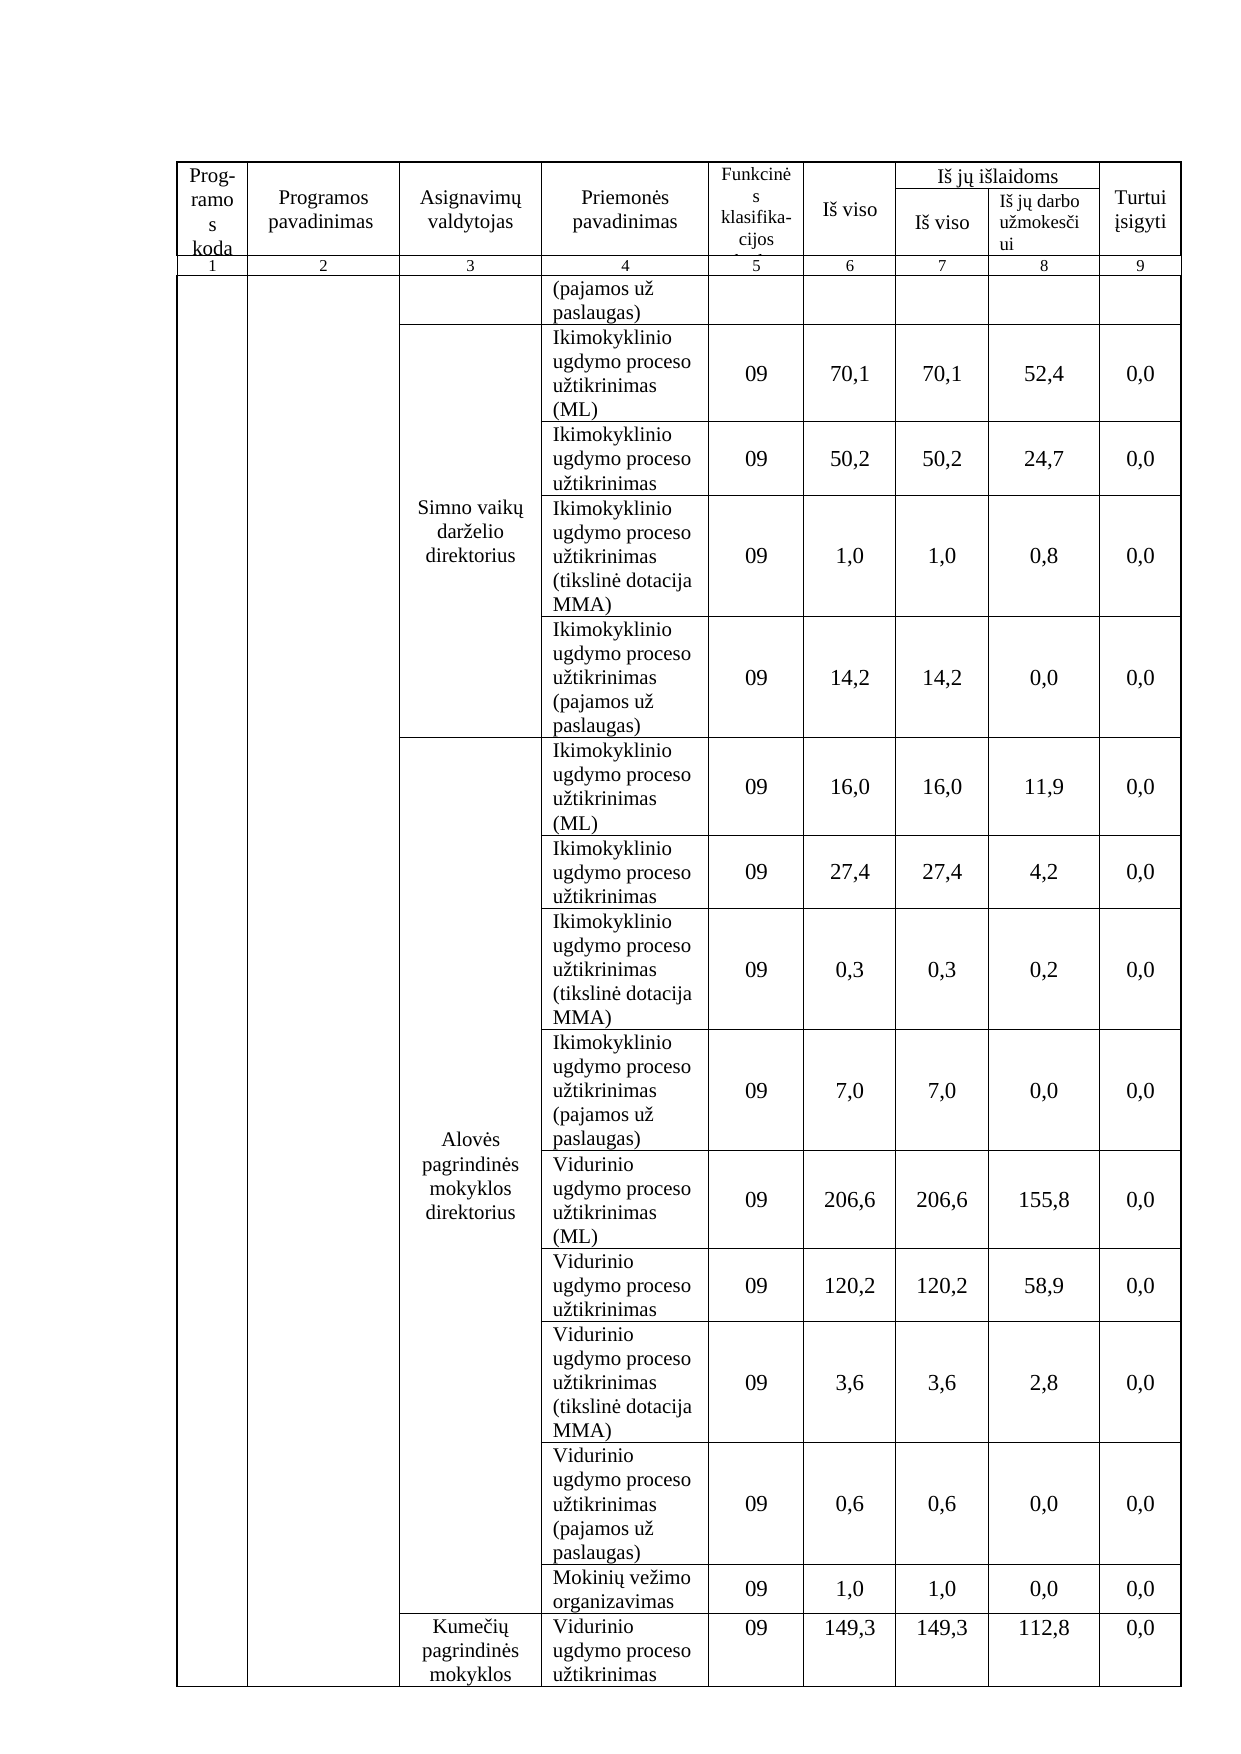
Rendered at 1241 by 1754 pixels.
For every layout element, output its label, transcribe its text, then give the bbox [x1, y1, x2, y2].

table_cell Ikimokyklinio ugdymo proceso užtikrinimas (ML) [542, 738, 708, 834]
table_cell Vidurinio ugdymo proceso užtikrinimas (tikslinė dotacija MMA) [542, 1322, 708, 1442]
table_cell [989, 276, 1099, 324]
table_cell 16,0 [804, 738, 895, 834]
table_header Iš viso [804, 163, 895, 254]
table_cell 0,6 [896, 1443, 988, 1564]
table_cell 09 [709, 1030, 803, 1150]
table_cell 206,6 [896, 1151, 988, 1248]
table_cell 4 [542, 256, 708, 275]
table_cell 24,7 [989, 422, 1099, 494]
table_cell 120,2 [804, 1249, 895, 1321]
table_cell 0,8 [989, 496, 1099, 616]
table_cell 0,0 [1100, 1030, 1180, 1150]
table_cell 50,2 [804, 422, 895, 494]
table_cell 09 [709, 1443, 803, 1564]
table_cell 2 [248, 256, 399, 275]
table_cell 7,0 [804, 1030, 895, 1150]
table_cell 9 [1100, 256, 1181, 275]
table_cell 0,0 [989, 1565, 1099, 1613]
table_cell 149,3 [896, 1614, 988, 1686]
table_cell 16,0 [896, 738, 988, 834]
table_cell 0,6 [804, 1443, 895, 1564]
table_cell 0,2 [989, 909, 1099, 1029]
table_cell 1 [178, 256, 247, 275]
table_cell Ikimokyklinio ugdymo proceso užtikrinimas [542, 422, 708, 494]
table_cell Ikimokyklinio ugdymo proceso užtikrinimas (pajamos už paslaugas) [542, 1030, 708, 1150]
table_cell [804, 276, 895, 324]
table_header Iš jų išlaidoms [896, 163, 1099, 188]
table_cell 11,9 [989, 738, 1099, 834]
table_cell 09 [709, 422, 803, 494]
table_cell 0,0 [1100, 909, 1180, 1029]
table_cell 3,6 [896, 1322, 988, 1442]
table_cell 0,0 [989, 1030, 1099, 1150]
table_cell 0,0 [1100, 1249, 1180, 1321]
table_cell 5 [709, 256, 803, 275]
table_cell [1100, 276, 1180, 324]
table_cell 09 [709, 1322, 803, 1442]
table_cell 1,0 [804, 496, 895, 616]
table_cell Ikimokyklinio ugdymo proceso užtikrinimas (ML) [542, 325, 708, 421]
table_cell 0,0 [1100, 325, 1180, 421]
table_cell 09 [709, 836, 803, 908]
table_cell Ikimokyklinio ugdymo proceso užtikrinimas (pajamos už paslaugas) [542, 617, 708, 737]
table_cell 0,3 [804, 909, 895, 1029]
table_cell 27,4 [896, 836, 988, 908]
table_cell 09 [709, 1565, 803, 1613]
table_cell 14,2 [896, 617, 988, 737]
table_cell 6 [804, 256, 895, 275]
table_cell Ikimokyklinio ugdymo proceso užtikrinimas (tikslinė dotacija MMA) [542, 496, 708, 616]
table_cell 2,8 [989, 1322, 1099, 1442]
table_cell 09 [709, 738, 803, 834]
table_cell 0,0 [1100, 496, 1180, 616]
table_cell 3,6 [804, 1322, 895, 1442]
table_cell [400, 276, 541, 324]
table_cell Vidurinio ugdymo proceso užtikrinimas (ML) [542, 1151, 708, 1248]
table_cell 0,0 [989, 617, 1099, 737]
table_cell Ikimokyklinio ugdymo proceso užtikrinimas (tikslinė dotacija MMA) [542, 909, 708, 1029]
table_cell 0,0 [1100, 738, 1180, 834]
table_cell 27,4 [804, 836, 895, 908]
table_cell 14,2 [804, 617, 895, 737]
table_cell 3 [400, 256, 541, 275]
table_cell 09 [709, 1614, 803, 1686]
table_cell 09 [709, 325, 803, 421]
table_cell Iš viso [896, 189, 988, 254]
table_cell Vidurinio ugdymo proceso užtikrinimas (pajamos už paslaugas) [542, 1443, 708, 1564]
table_cell 0,0 [989, 1443, 1099, 1564]
table_cell 0,0 [1100, 1151, 1180, 1248]
table_cell 09 [709, 1249, 803, 1321]
table_cell 8 [989, 256, 1099, 275]
table_cell 120,2 [896, 1249, 988, 1321]
table_cell 155,8 [989, 1151, 1099, 1248]
table_cell 0,0 [1100, 1565, 1180, 1613]
table_cell Alovės pagrindinės mokyklos direktorius [400, 738, 541, 1613]
table_header Programos pavadinimas [248, 163, 399, 254]
table_header Prog-ramos kodas [178, 163, 247, 254]
table_header Funkcinės klasifika-cijos kodas [709, 163, 803, 254]
table_cell 0,0 [1100, 617, 1180, 737]
table_cell 206,6 [804, 1151, 895, 1248]
table_cell 4,2 [989, 836, 1099, 908]
table_header Asignavimų valdytojas [400, 163, 541, 254]
table_cell Ikimokyklinio ugdymo proceso užtikrinimas [542, 836, 708, 908]
table_cell 0,3 [896, 909, 988, 1029]
table_cell 09 [709, 496, 803, 616]
table_cell 7 [896, 256, 988, 275]
table_cell Kumečių pagrindinės mokyklos [400, 1614, 541, 1686]
table_cell [178, 276, 247, 1686]
table_cell 0,0 [1100, 1443, 1180, 1564]
table_cell 52,4 [989, 325, 1099, 421]
table_cell [709, 276, 803, 324]
table_cell Mokinių vežimo organizavimas [542, 1565, 708, 1613]
table_cell 70,1 [896, 325, 988, 421]
table_cell 09 [709, 617, 803, 737]
table_cell Vidurinio ugdymo proceso užtikrinimas [542, 1614, 708, 1686]
table_cell 0,0 [1100, 1322, 1180, 1442]
table_cell 7,0 [896, 1030, 988, 1150]
table_cell 50,2 [896, 422, 988, 494]
table_cell 1,0 [804, 1565, 895, 1613]
table_cell 1,0 [896, 496, 988, 616]
table_cell (pajamos už paslaugas) [542, 276, 708, 324]
table_cell [248, 276, 399, 1686]
table_cell 70,1 [804, 325, 895, 421]
table_cell 0,0 [1100, 1614, 1180, 1686]
table_cell [896, 276, 988, 324]
table_cell 112,8 [989, 1614, 1099, 1686]
table_cell 0,0 [1100, 422, 1180, 494]
table_cell 1,0 [896, 1565, 988, 1613]
table_cell 58,9 [989, 1249, 1099, 1321]
table_cell 0,0 [1100, 836, 1180, 908]
table_cell 09 [709, 909, 803, 1029]
table_cell Iš jų darbo užmokesčiui [989, 189, 1099, 254]
table_header Turtui įsigyti [1100, 163, 1180, 254]
table_cell 09 [709, 1151, 803, 1248]
table_cell 149,3 [804, 1614, 895, 1686]
table_header Priemonės pavadinimas [542, 163, 708, 254]
table_cell Vidurinio ugdymo proceso užtikrinimas [542, 1249, 708, 1321]
table_cell Simno vaikų darželio direktorius [400, 325, 541, 737]
